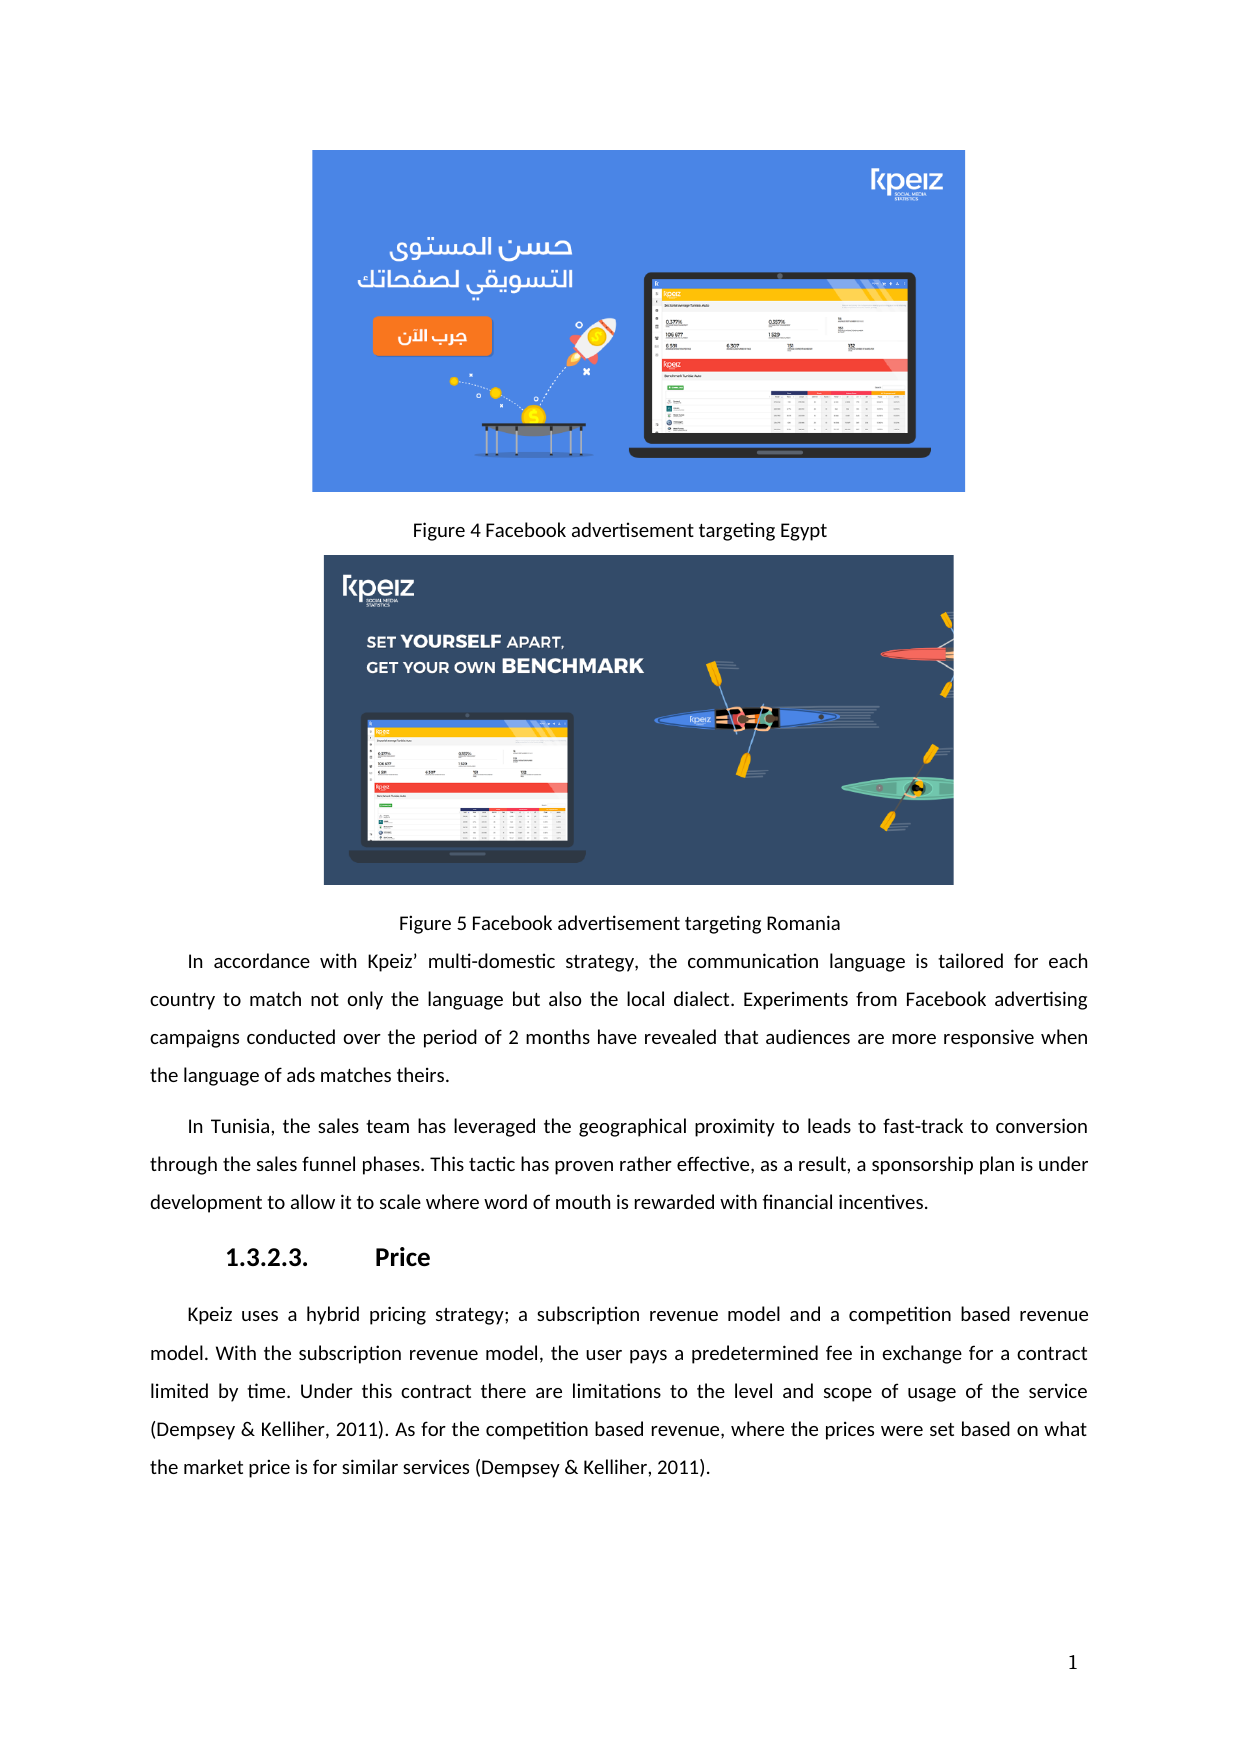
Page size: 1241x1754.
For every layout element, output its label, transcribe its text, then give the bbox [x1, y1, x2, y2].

picture [312, 150, 966, 492]
picture [323, 555, 954, 885]
text Kpeiz uses a hybrid pricing strategy; a subscription revenue model and a competition based revenue model. With the subscription revenue model, the user pays a predetermined fee in exchange for a contract limited by time. Under this contract there are limitations to the level and scope of usage of the service (Dempsey & Kelliher, 2011). As for the competition based revenue, where the prices were set based on what the market price is for similar services (Dempsey & Kelliher, 2011). [150, 1302, 1090, 1479]
text Figure 5 Facebook advertisement targeting Romania [150, 910, 1090, 935]
text Figure 4 Facebook advertisement targeting Egypt [150, 517, 1090, 542]
text In Tunisia, the sales team has leveraged the geographical proximity to leads to fast-track to conversion through the sales funnel phases. This tactic has proven rather effective, as a result, a sponsorship plan is under development to allow it to scale where word of mouth is rewarded with financial incentives. [150, 1113, 1090, 1214]
text In accordance with Kpeiz’ multi-domestic strategy, the communication language is tailored for each country to match not only the language but also the local dialect. Experiments from Facebook advertising campaigns conducted over the period of 2 months have revealed that audiences are more responsive when the language of ads matches theirs. [150, 948, 1090, 1088]
list Price [225, 1240, 1090, 1273]
